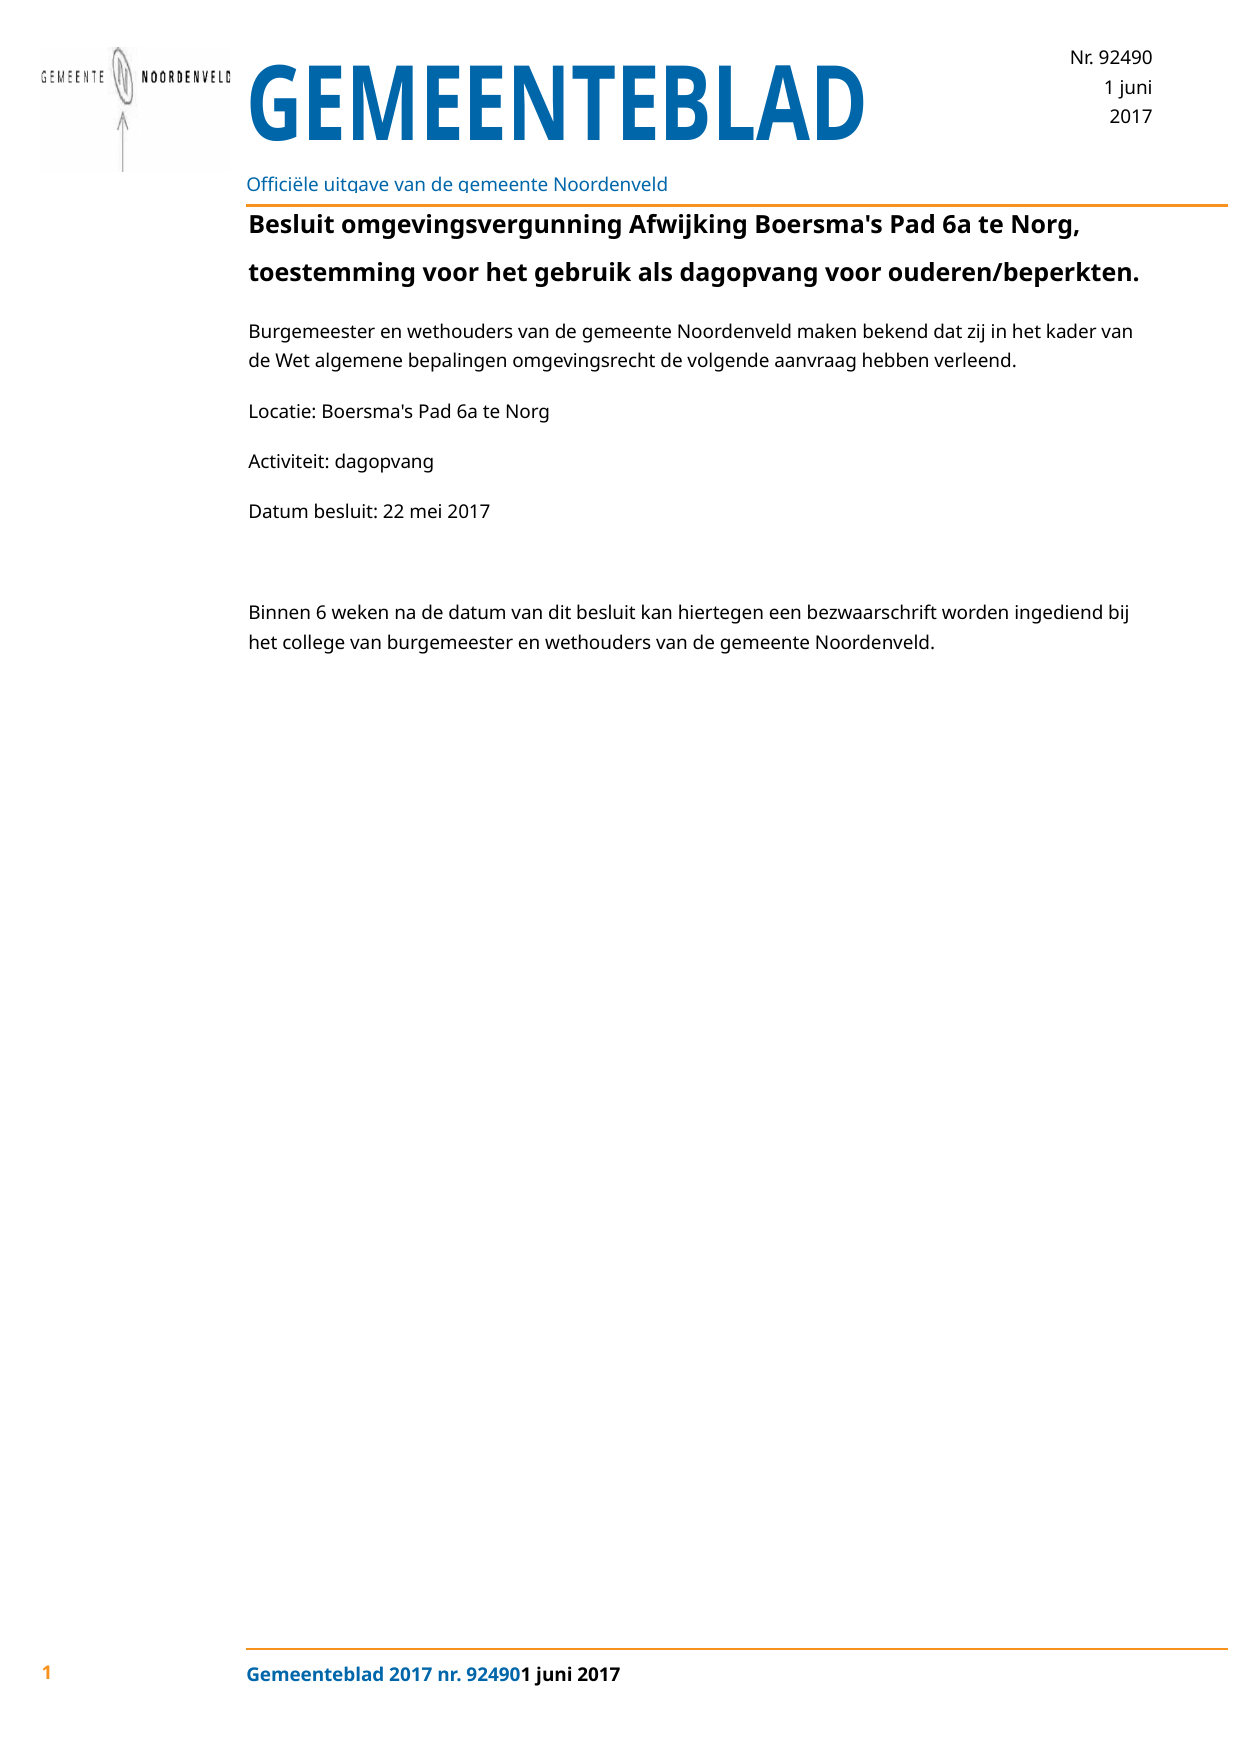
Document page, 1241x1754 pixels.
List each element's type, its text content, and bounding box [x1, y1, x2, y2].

text Activiteit: dagopvang [248, 448, 1152, 474]
text Datum besluit: 22 mei 2017 [248, 499, 1152, 524]
picture [41, 47, 231, 172]
text Burgemeester en wethouders van de gemeente Noordenveld maken bekend dat zij in het kader van de Wet algemene bepalingen omgevingsrecht de volgende aanvraag hebben verleend. [248, 318, 1152, 373]
text Locatie: Boersma's Pad 6a te Norg [248, 398, 1152, 424]
text Besluit omgevingsvergunning Afwijking Boersma's Pad 6a te Norg, toestemming voor het gebruik als dagopvang voor ouderen/beperkten. [248, 207, 1152, 288]
text Binnen 6 weken na de datum van dit besluit kan hiertegen een bezwaarschrift worden ingediend bij het college van burgemeester en wethouders van de gemeente Noordenveld. [248, 599, 1152, 655]
